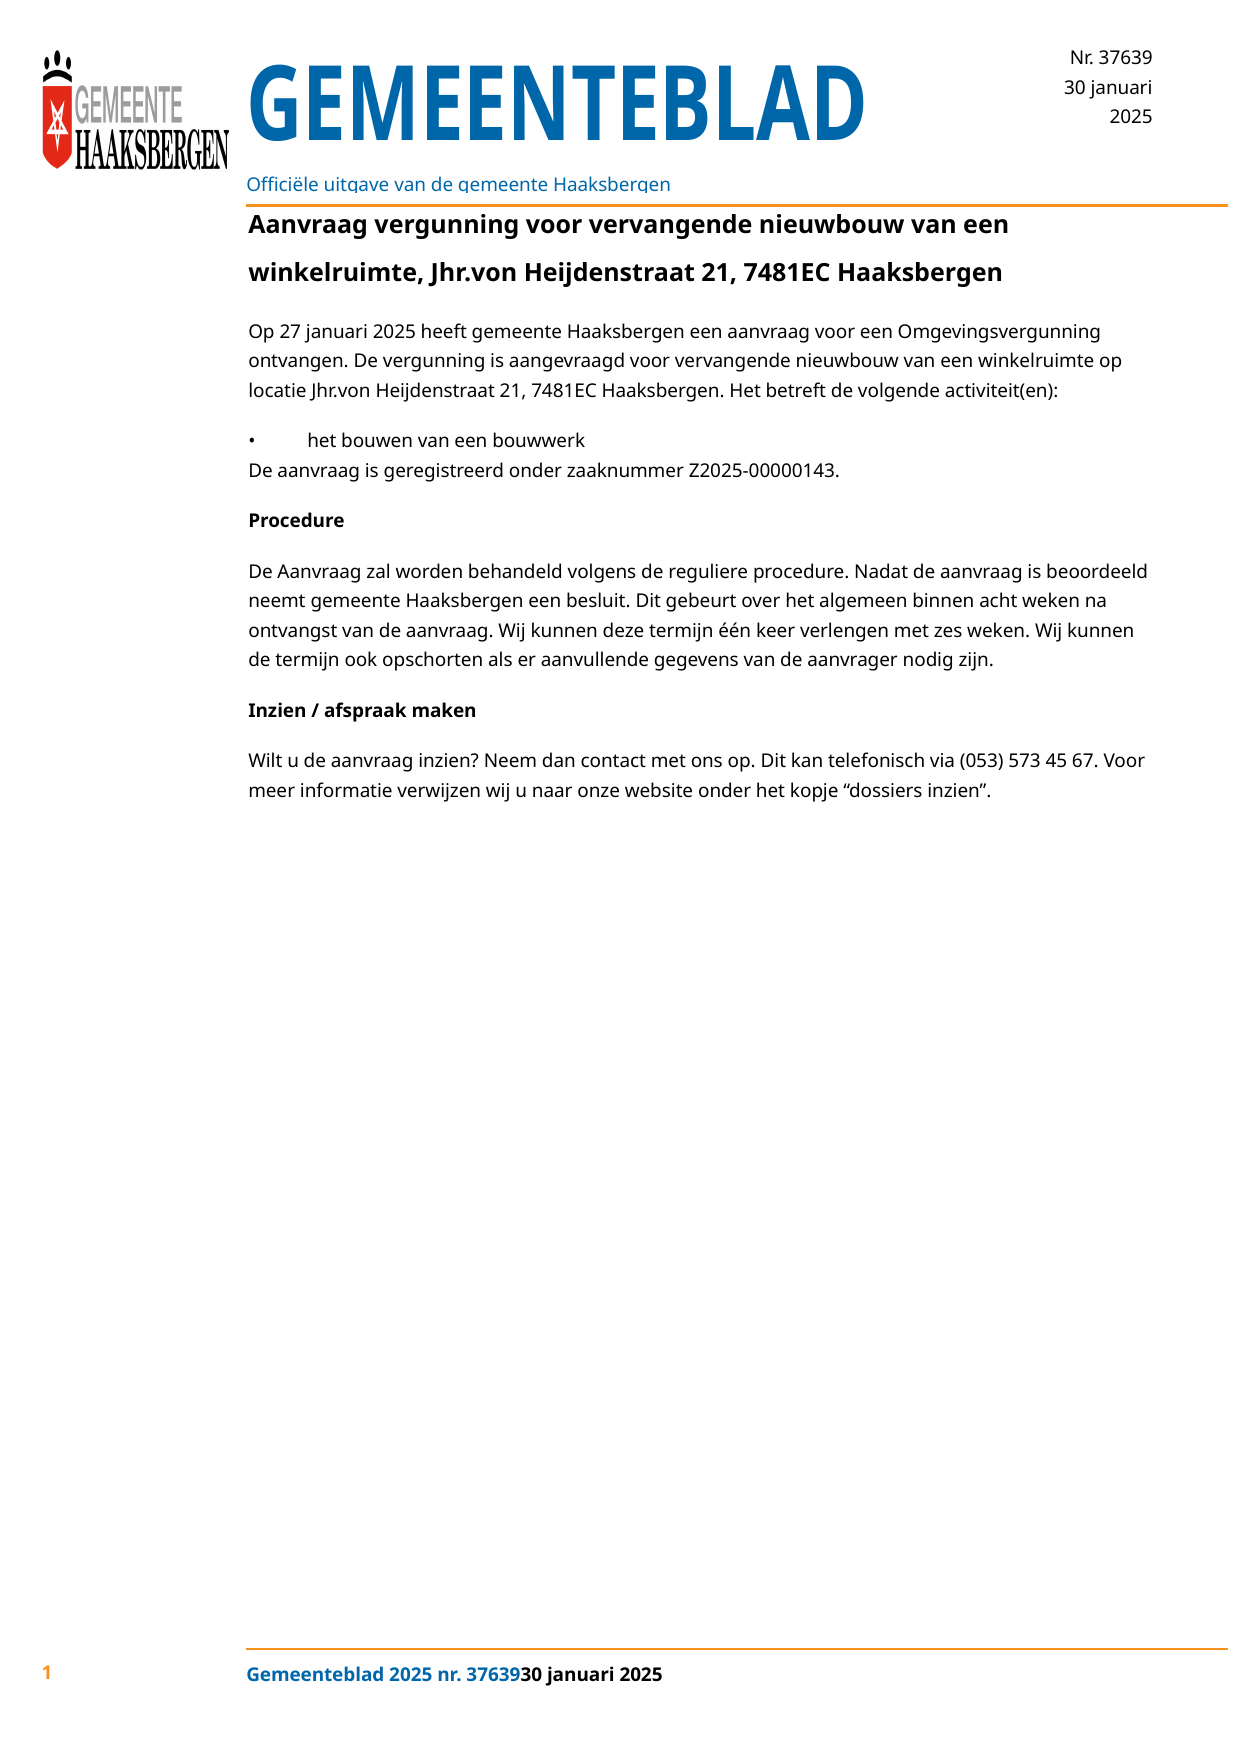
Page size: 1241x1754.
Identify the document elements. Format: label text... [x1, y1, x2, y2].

text De aanvraag is geregistreerd onder zaaknummer Z2025-00000143. [248, 457, 1152, 483]
text Inzien / afspraak maken [248, 697, 1152, 723]
text Aanvraag vergunning voor vervangende nieuwbouw van een winkelruimte, Jhr.von Heijdenstraat 21, 7481EC Haaksbergen [248, 207, 1152, 288]
text Procedure [248, 507, 1152, 533]
text Wilt u de aanvraag inzien? Neem dan contact met ons op. Dit kan telefonisch via (053) 573 45 67. Voor meer informatie verwijzen wij u naar onze website onder het kopje “dossiers inzien”. [248, 747, 1152, 803]
list het bouwen van een bouwwerk [248, 427, 1152, 453]
text Op 27 januari 2025 heeft gemeente Haaksbergen een aanvraag voor een Omgevingsvergunning ontvangen. De vergunning is aangevraagd voor vervangende nieuwbouw van een winkelruimte op locatie Jhr.von Heijdenstraat 21, 7481EC Haaksbergen. Het betreft de volgende activiteit(en): [248, 318, 1152, 403]
text De Aanvraag zal worden behandeld volgens de reguliere procedure. Nadat de aanvraag is beoordeeld neemt gemeente Haaksbergen een besluit. Dit gebeurt over het algemeen binnen acht weken na ontvangst van de aanvraag. Wij kunnen deze termijn één keer verlengen met zes weken. Wij kunnen de termijn ook opschorten als er aanvullende gegevens van de aanvrager nodig zijn. [248, 558, 1152, 672]
picture [41, 47, 231, 172]
